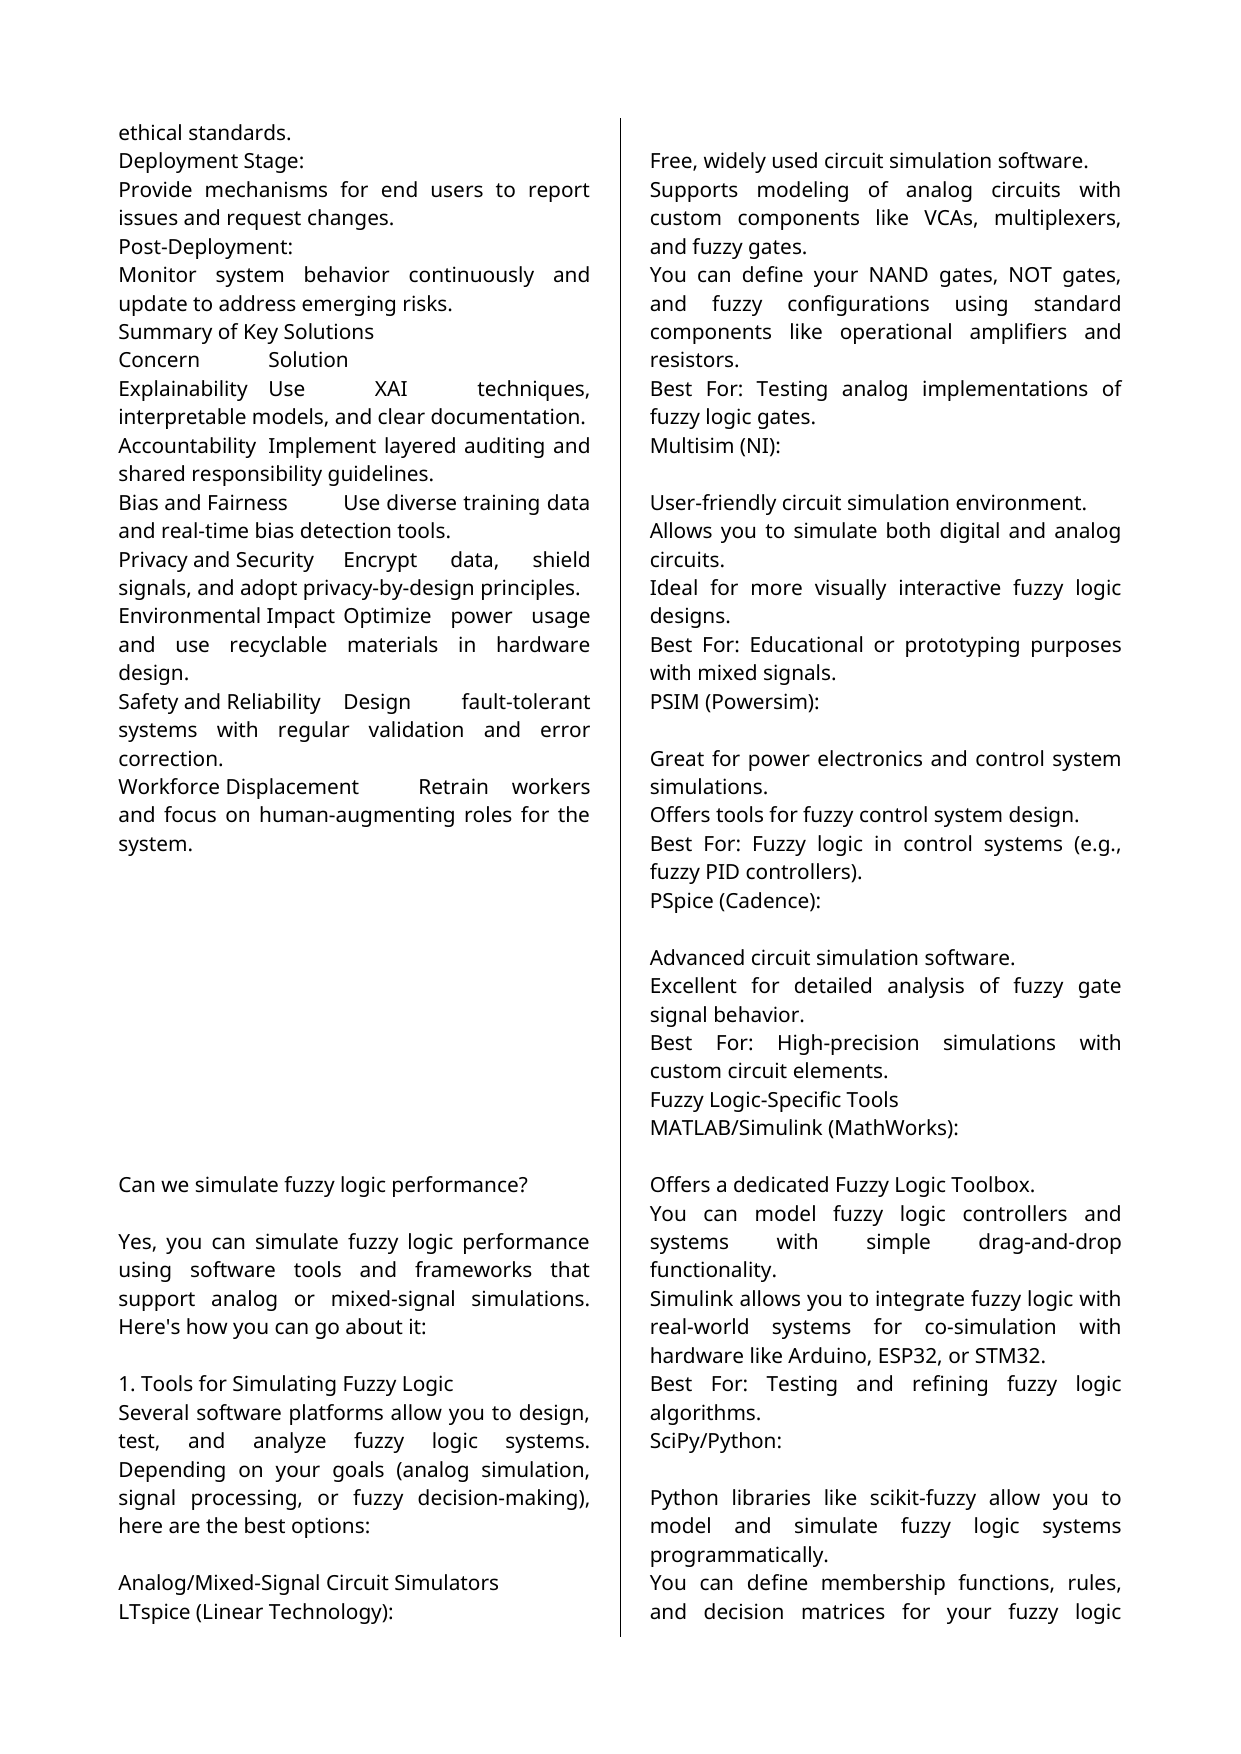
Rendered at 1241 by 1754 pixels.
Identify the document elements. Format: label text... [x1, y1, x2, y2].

text User-friendly circuit simulation environment. [649, 488, 1122, 516]
text Free, widely used circuit simulation software. [649, 147, 1122, 175]
text Simulink allows you to integrate fuzzy logic with real-world systems for co-simulation with hardware like Arduino, ESP32, or STM32. [649, 1284, 1122, 1369]
text 1. Tools for Simulating Fuzzy Logic [118, 1369, 591, 1398]
text Yes, you can simulate fuzzy logic performance using software tools and frameworks that support analog or mixed-signal simulations. Here's how you can go about it: [118, 1227, 591, 1341]
text ethical standards. [118, 118, 591, 147]
text Advanced circuit simulation software. [649, 943, 1122, 971]
text Multisim (NI): [649, 431, 1122, 459]
text Concern Solution [118, 346, 591, 374]
text You can define membership functions, rules, and decision matrices for your fuzzy logic [649, 1568, 1122, 1625]
text Summary of Key Solutions [118, 317, 591, 346]
text Provide mechanisms for end users to report issues and request changes. [118, 175, 591, 232]
text Environmental Impact Optimize power usage and use recyclable materials in hardware design. [118, 602, 591, 687]
text You can define your NAND gates, NOT gates, and fuzzy configurations using standard components like operational amplifiers and resistors. [649, 260, 1122, 374]
text Workforce Displacement Retrain workers and focus on human-augmenting roles for the system. [118, 772, 591, 857]
text Deployment Stage: [118, 147, 591, 175]
text Best For: Educational or prototyping purposes with mixed signals. [649, 630, 1122, 687]
text Best For: Testing and refining fuzzy logic algorithms. [649, 1369, 1122, 1426]
text PSpice (Cadence): [649, 886, 1122, 914]
text Privacy and Security Encrypt data, shield signals, and adopt privacy-by-design principles. [118, 545, 591, 602]
text Python libraries like scikit-fuzzy allow you to model and simulate fuzzy logic systems programmatically. [649, 1483, 1122, 1568]
text MATLAB/Simulink (MathWorks): [649, 1113, 1122, 1142]
text Safety and Reliability Design fault-tolerant systems with regular validation and error correction. [118, 687, 591, 772]
text PSIM (Powersim): [649, 687, 1122, 715]
text Fuzzy Logic-Specific Tools [649, 1085, 1122, 1113]
text Great for power electronics and control system simulations. [649, 744, 1122, 801]
text Accountability Implement layered auditing and shared responsibility guidelines. [118, 431, 591, 488]
text LTspice (Linear Technology): [118, 1597, 591, 1625]
text Bias and Fairness Use diverse training data and real-time bias detection tools. [118, 488, 591, 545]
text You can model fuzzy logic controllers and systems with simple drag-and-drop functionality. [649, 1199, 1122, 1284]
text Allows you to simulate both digital and analog circuits. [649, 516, 1122, 573]
text Monitor system behavior continuously and update to address emerging risks. [118, 260, 591, 317]
text Can we simulate fuzzy logic performance? [118, 1170, 591, 1199]
text Best For: Fuzzy logic in control systems (e.g., fuzzy PID controllers). [649, 829, 1122, 886]
text Ideal for more visually interactive fuzzy logic designs. [649, 573, 1122, 630]
text Explainability Use XAI techniques, interpretable models, and clear documentation. [118, 374, 591, 431]
text Best For: Testing analog implementations of fuzzy logic gates. [649, 374, 1122, 431]
text Offers tools for fuzzy control system design. [649, 801, 1122, 829]
text Post-Deployment: [118, 232, 591, 260]
text Analog/Mixed-Signal Circuit Simulators [118, 1568, 591, 1597]
text SciPy/Python: [649, 1426, 1122, 1455]
text Supports modeling of analog circuits with custom components like VCAs, multiplexers, and fuzzy gates. [649, 175, 1122, 260]
text Offers a dedicated Fuzzy Logic Toolbox. [649, 1170, 1122, 1199]
text Several software platforms allow you to design, test, and analyze fuzzy logic systems. Depending on your goals (analog simulation, signal processing, or fuzzy decision-making), here are the best options: [118, 1398, 591, 1540]
text Best For: High-precision simulations with custom circuit elements. [649, 1028, 1122, 1085]
text Excellent for detailed analysis of fuzzy gate signal behavior. [649, 971, 1122, 1028]
